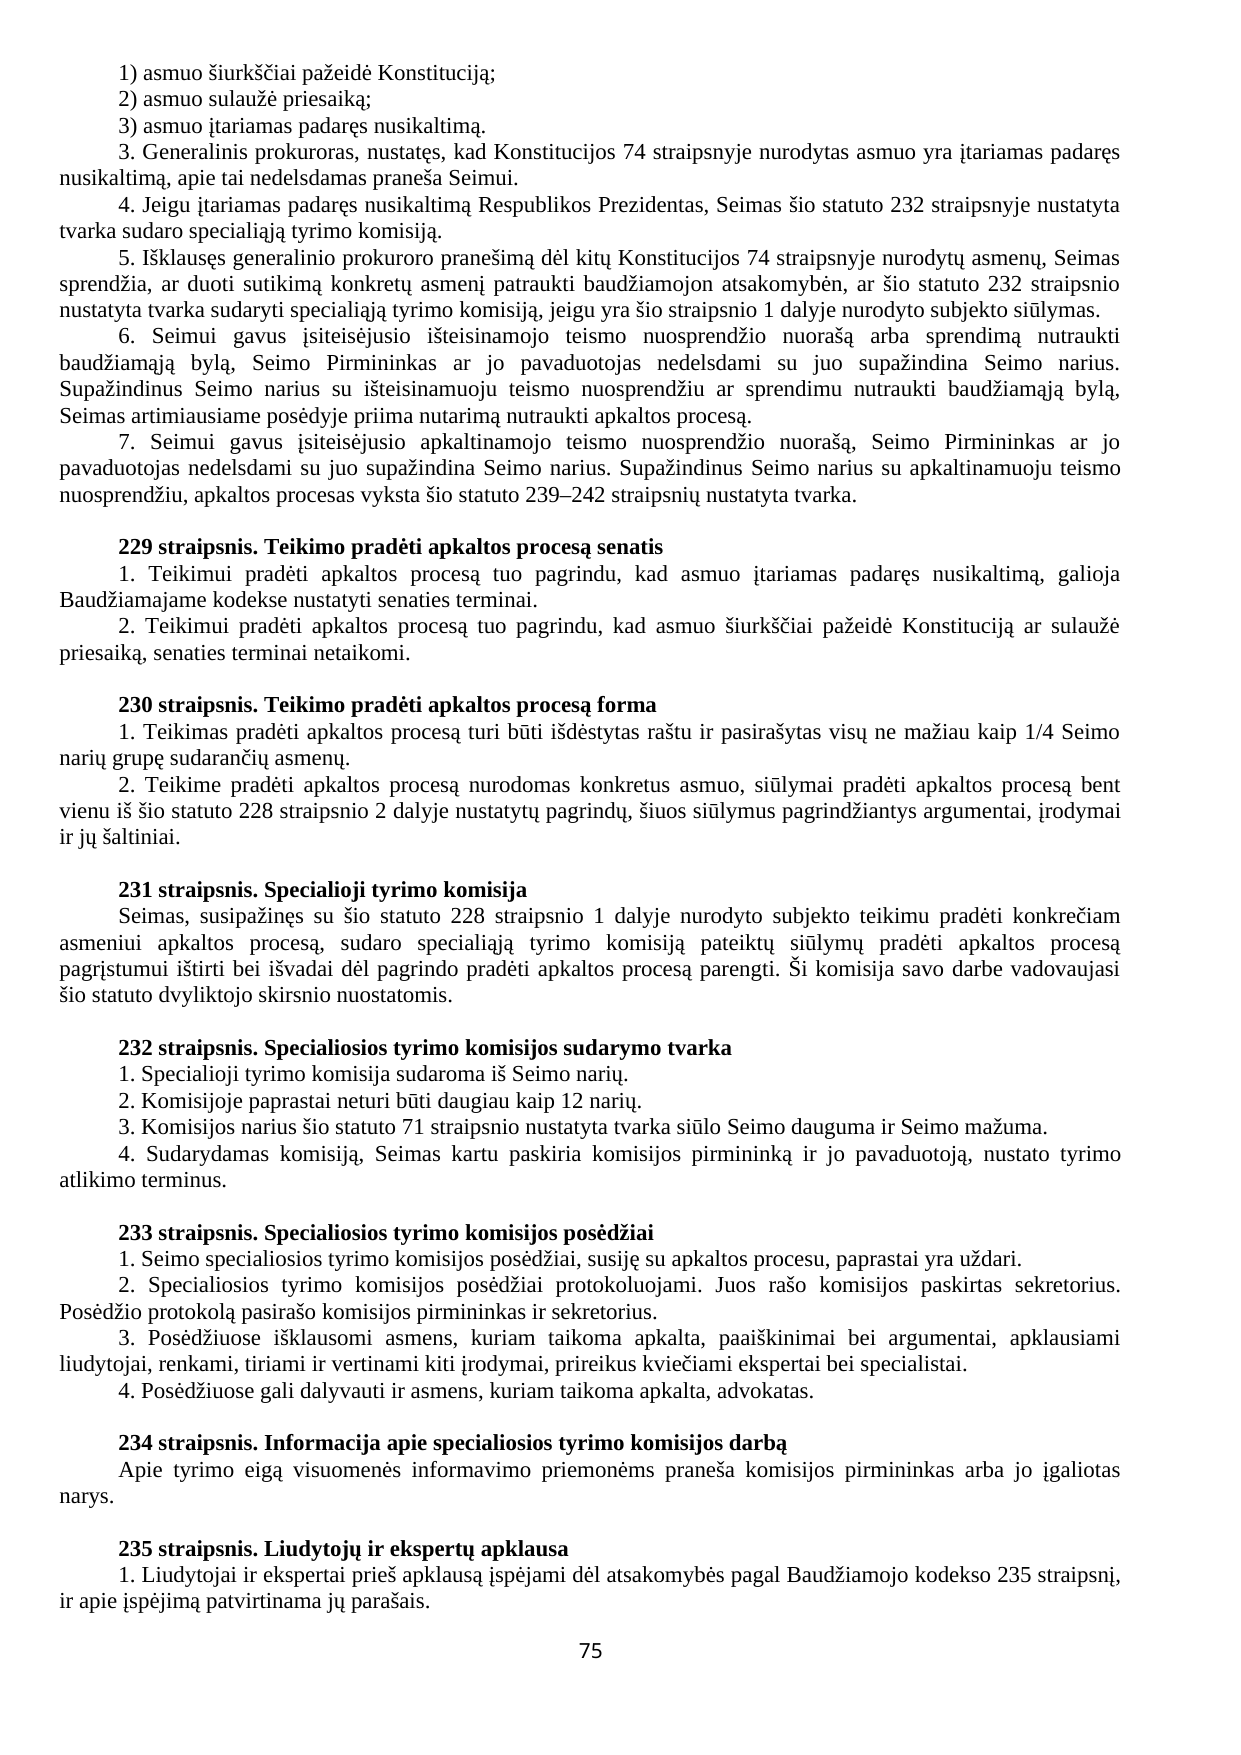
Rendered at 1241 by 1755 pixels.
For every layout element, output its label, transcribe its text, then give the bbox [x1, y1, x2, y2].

text 3. Generalinis prokuroras, nustatęs, kad Konstitucijos 74 straipsnyje nurodytas asmuo yra įtariamas padaręs nusikaltimą, apie tai nedelsdamas praneša Seimui. [59, 138, 1122, 191]
text 1. Teikimui pradėti apkaltos procesą tuo pagrindu, kad asmuo įtariamas padaręs nusikaltimą, galioja Baudžiamajame kodekse nustatyti senaties terminai. [59, 560, 1122, 612]
text 1. Specialioji tyrimo komisija sudaroma iš Seimo narių. [59, 1061, 1122, 1087]
text 3) asmuo įtariamas padaręs nusikaltimą. [59, 112, 1122, 138]
text 4. Jeigu įtariamas padaręs nusikaltimą Respublikos Prezidentas, Seimas šio statuto 232 straipsnyje nustatyta tvarka sudaro specialiąją tyrimo komisiją. [59, 191, 1122, 243]
text 5. Išklausęs generalinio prokuroro pranešimą dėl kitų Konstitucijos 74 straipsnyje nurodytų asmenų, Seimas sprendžia, ar duoti sutikimą konkretų asmenį patraukti baudžiamojon atsakomybėn, ar šio statuto 232 straipsnio nustatyta tvarka sudaryti specialiąją tyrimo komisiją, jeigu yra šio straipsnio 1 dalyje nurodyto subjekto siūlymas. [59, 243, 1122, 323]
text 6. Seimui gavus įsiteisėjusio išteisinamojo teismo nuosprendžio nuorašą arba sprendimą nutraukti baudžiamąją bylą, Seimo Pirmininkas ar jo pavaduotojas nedelsdami su juo supažindina Seimo narius. Supažindinus Seimo narius su išteisinamuoju teismo nuosprendžiu ar sprendimu nutraukti baudžiamąją bylą, Seimas artimiausiame posėdyje priima nutarimą nutraukti apkaltos procesą. [59, 323, 1122, 428]
text 4. Posėdžiuose gali dalyvauti ir asmens, kuriam taikoma apkalta, advokatas. [59, 1377, 1122, 1403]
text 3. Komisijos narius šio statuto 71 straipsnio nustatyta tvarka siūlo Seimo dauguma ir Seimo mažuma. [59, 1113, 1122, 1139]
text 2) asmuo sulaužė priesaiką; [59, 85, 1122, 112]
text 230 straipsnis. Teikimo pradėti apkaltos procesą forma [59, 692, 1122, 718]
text 235 straipsnis. Liudytojų ir ekspertų apklausa [59, 1535, 1122, 1561]
text 2. Teikime pradėti apkaltos procesą nurodomas konkretus asmuo, siūlymai pradėti apkaltos procesą bent vienu iš šio statuto 228 straipsnio 2 dalyje nustatytų pagrindų, šiuos siūlymus pagrindžiantys argumentai, įrodymai ir jų šaltiniai. [59, 771, 1122, 850]
text 232 straipsnis. Specialiosios tyrimo komisijos sudarymo tvarka [59, 1034, 1122, 1061]
text 3. Posėdžiuose išklausomi asmens, kuriam taikoma apkalta, paaiškinimai bei argumentai, apklausiami liudytojai, renkami, tiriami ir vertinami kiti įrodymai, prireikus kviečiami ekspertai bei specialistai. [59, 1324, 1122, 1377]
text 229 straipsnis. Teikimo pradėti apkaltos procesą senatis [59, 533, 1122, 560]
text 2. Komisijoje paprastai neturi būti daugiau kaip 12 narių. [59, 1087, 1122, 1113]
text 4. Sudarydamas komisiją, Seimas kartu paskiria komisijos pirmininką ir jo pavaduotoją, nustato tyrimo atlikimo terminus. [59, 1139, 1122, 1192]
text Seimas, susipažinęs su šio statuto 228 straipsnio 1 dalyje nurodyto subjekto teikimu pradėti konkrečiam asmeniui apkaltos procesą, sudaro specialiąją tyrimo komisiją pateiktų siūlymų pradėti apkaltos procesą pagrįstumui ištirti bei išvadai dėl pagrindo pradėti apkaltos procesą parengti. Ši komisija savo darbe vadovaujasi šio statuto dvyliktojo skirsnio nuostatomis. [59, 902, 1122, 1008]
text 1) asmuo šiurkščiai pažeidė Konstituciją; [59, 59, 1122, 85]
text 2. Specialiosios tyrimo komisijos posėdžiai protokoluojami. Juos rašo komisijos paskirtas sekretorius. Posėdžio protokolą pasirašo komisijos pirmininkas ir sekretorius. [59, 1271, 1122, 1324]
text 1. Teikimas pradėti apkaltos procesą turi būti išdėstytas raštu ir pasirašytas visų ne mažiau kaip 1/4 Seimo narių grupę sudarančių asmenų. [59, 718, 1122, 771]
text 234 straipsnis. Informacija apie specialiosios tyrimo komisijos darbą [59, 1429, 1122, 1456]
text 1. Seimo specialiosios tyrimo komisijos posėdžiai, susiję su apkaltos procesu, paprastai yra uždari. [59, 1245, 1122, 1271]
text 7. Seimui gavus įsiteisėjusio apkaltinamojo teismo nuosprendžio nuorašą, Seimo Pirmininkas ar jo pavaduotojas nedelsdami su juo supažindina Seimo narius. Supažindinus Seimo narius su apkaltinamuoju teismo nuosprendžiu, apkaltos procesas vyksta šio statuto 239–242 straipsnių nustatyta tvarka. [59, 428, 1122, 507]
text 233 straipsnis. Specialiosios tyrimo komisijos posėdžiai [59, 1219, 1122, 1245]
text 2. Teikimui pradėti apkaltos procesą tuo pagrindu, kad asmuo šiurkščiai pažeidė Konstituciją ar sulaužė priesaiką, senaties terminai netaikomi. [59, 612, 1122, 665]
text 231 straipsnis. Specialioji tyrimo komisija [59, 876, 1122, 902]
text 1. Liudytojai ir ekspertai prieš apklausą įspėjami dėl atsakomybės pagal Baudžiamojo kodekso 235 straipsnį, ir apie įspėjimą patvirtinama jų parašais. [59, 1561, 1122, 1614]
text Apie tyrimo eigą visuomenės informavimo priemonėms praneša komisijos pirmininkas arba jo įgaliotas narys. [59, 1456, 1122, 1508]
